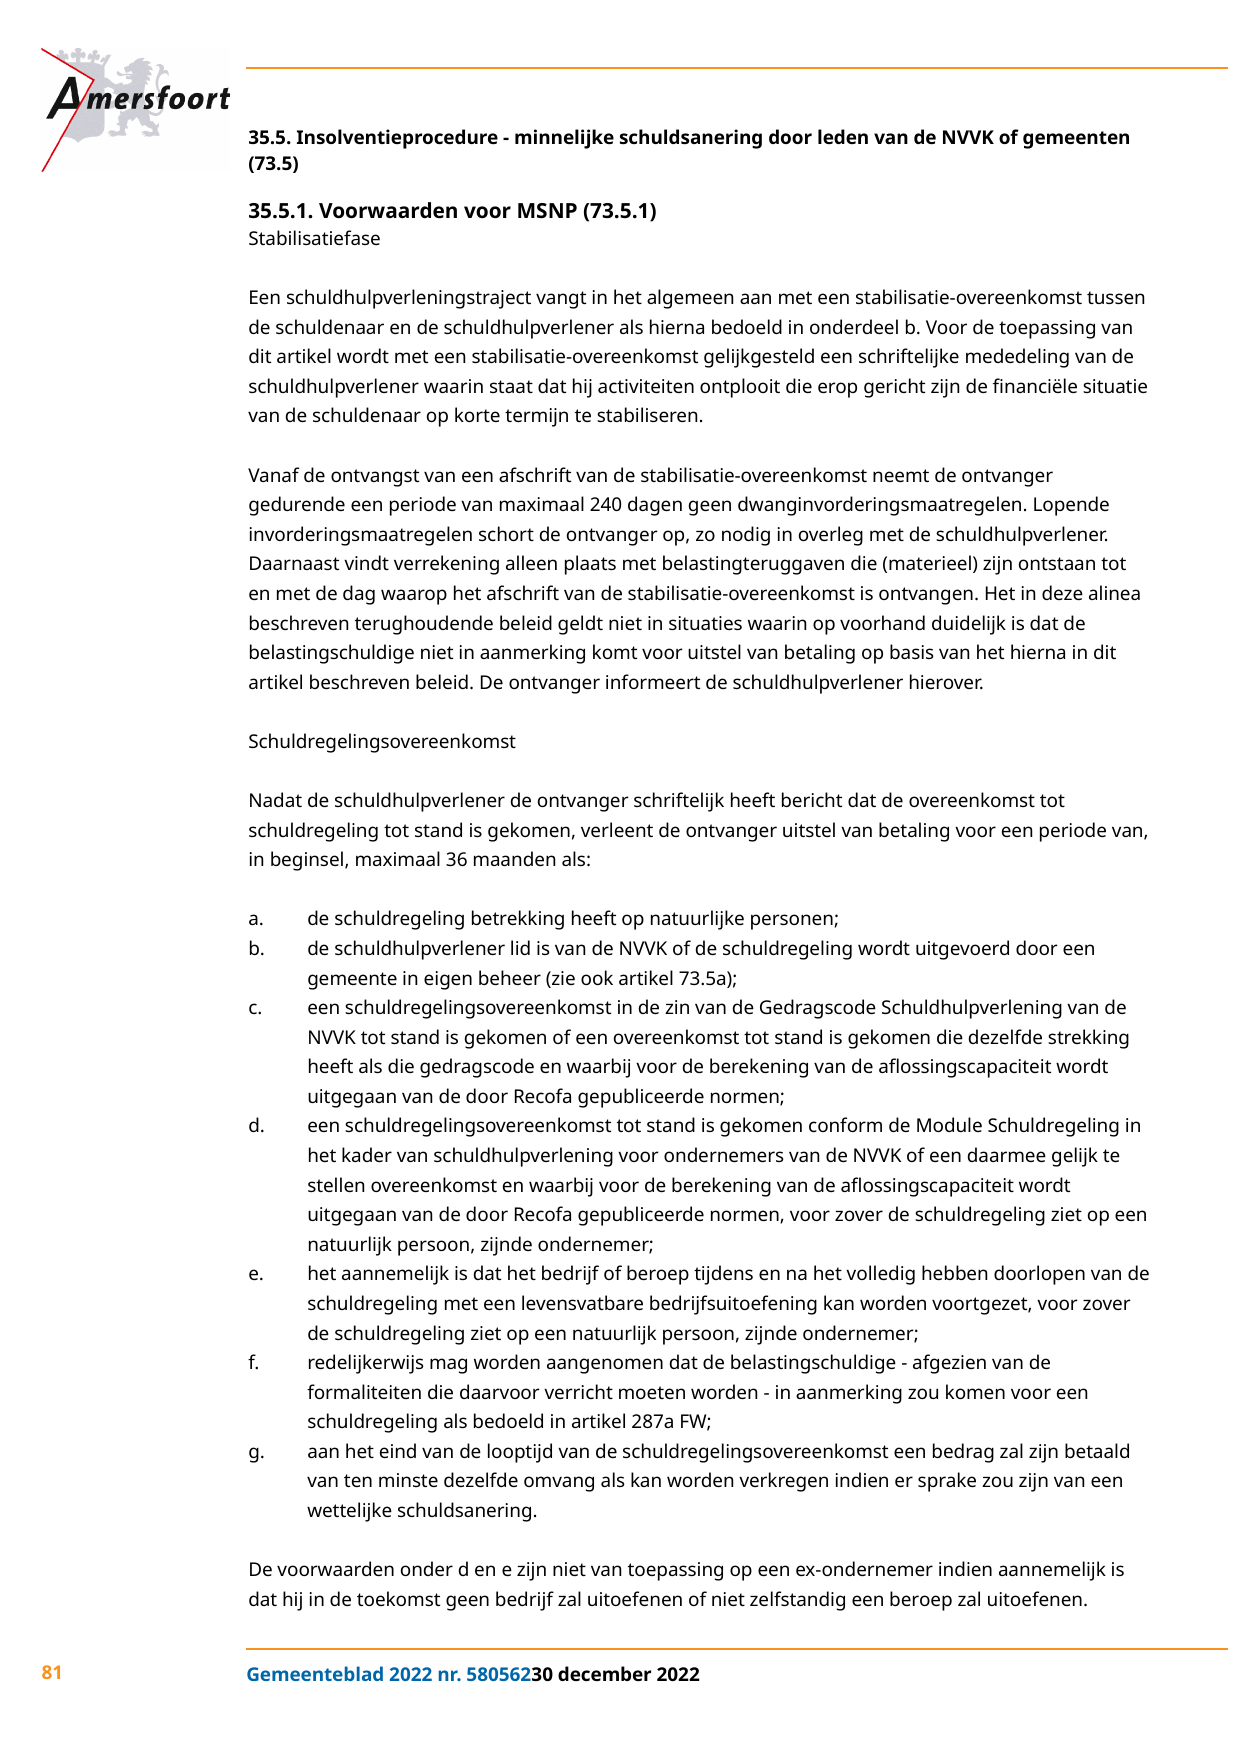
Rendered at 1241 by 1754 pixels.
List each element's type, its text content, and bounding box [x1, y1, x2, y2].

list een schuldregelingsovereenkomst tot stand is gekomen conform de Module Schuldregeling in het kader van schuldhulpverlening voor ondernemers van de NVVK of een daarmee gelijk te stellen overeenkomst en waarbij voor de berekening van de aflossingscapaciteit wordt uitgegaan van de door Recofa gepubliceerde normen, voor zover de schuldregeling ziet op een natuurlijk persoon, zijnde ondernemer; [248, 1113, 1152, 1257]
list de schuldregeling betrekking heeft op natuurlijke personen; [248, 906, 1152, 931]
text Nadat de schuldhulpverlener de ontvanger schriftelijk heeft bericht dat de overeenkomst tot schuldregeling tot stand is gekomen, verleent de ontvanger uitstel van betaling voor een periode van, in beginsel, maximaal 36 maanden als: [248, 787, 1152, 872]
list de schuldhulpverlener lid is van de NVVK of de schuldregeling wordt uitgevoerd door een gemeente in eigen beheer (zie ook artikel 73.5a); [248, 935, 1152, 990]
text Vanaf de ontvangst van een afschrift van de stabilisatie-overeenkomst neemt de ontvanger gedurende een periode van maximaal 240 dagen geen dwanginvorderingsmaatregelen. Lopende invorderingsmaatregelen schort de ontvanger op, zo nodig in overleg met de schuldhulpverlener. Daarnaast vindt verrekening alleen plaats met belastingteruggaven die (materieel) zijn ontstaan tot en met de dag waarop het afschrift van de stabilisatie-overeenkomst is ontvangen. Het in deze alinea beschreven terughoudende beleid geldt niet in situaties waarin op voorhand duidelijk is dat de belastingschuldige niet in aanmerking komt voor uitstel van betaling op basis van het hierna in dit artikel beschreven beleid. De ontvanger informeert de schuldhulpverlener hierover. [248, 462, 1152, 694]
text Een schuldhulpverleningstraject vangt in het algemeen aan met een stabilisatie-overeenkomst tussen de schuldenaar en de schuldhulpverlener als hierna bedoeld in onderdeel b. Voor de toepassing van dit artikel wordt met een stabilisatie-overeenkomst gelijkgesteld een schriftelijke mededeling van de schuldhulpverlener waarin staat dat hij activiteiten ontplooit die erop gericht zijn de financiële situatie van de schuldenaar op korte termijn te stabiliseren. [248, 284, 1152, 428]
list redelijkerwijs mag worden aangenomen dat de belastingschuldige - afgezien van de formaliteiten die daarvoor verricht moeten worden - in aanmerking zou komen voor een schuldregeling als bedoeld in artikel 287a FW; [248, 1349, 1152, 1434]
text 35.5. Insolventieprocedure - minnelijke schuldsanering door leden van de NVVK of gemeenten (73.5) [248, 124, 1152, 176]
list aan het eind van de looptijd van de schuldregelingsovereenkomst een bedrag zal zijn betaald van ten minste dezelfde omvang als kan worden verkregen indien er sprake zou zijn van een wettelijke schuldsanering. [248, 1438, 1152, 1523]
text De voorwaarden onder d en e zijn niet van toepassing op een ex-ondernemer indien aannemelijk is dat hij in de toekomst geen bedrijf zal uitoefenen of niet zelfstandig een beroep zal uitoefenen. [248, 1556, 1152, 1612]
list een schuldregelingsovereenkomst in de zin van de Gedragscode Schuldhulpverlening van de NVVK tot stand is gekomen of een overeenkomst tot stand is gekomen die dezelfde strekking heeft als die gedragscode en waarbij voor de berekening van de aflossingscapaciteit wordt uitgegaan van de door Recofa gepubliceerde normen; [248, 994, 1152, 1109]
text Schuldregelingsovereenkomst [248, 728, 1152, 754]
list het aannemelijk is dat het bedrijf of beroep tijdens en na het volledig hebben doorlopen van de schuldregeling met een levensvatbare bedrijfsuitoefening kan worden voortgezet, voor zover de schuldregeling ziet op een natuurlijk persoon, zijnde ondernemer; [248, 1261, 1152, 1345]
picture [41, 47, 231, 172]
text Stabilisatiefase [248, 225, 1152, 251]
text 35.5.1. Voorwaarden voor MSNP (73.5.1) [248, 197, 1152, 225]
